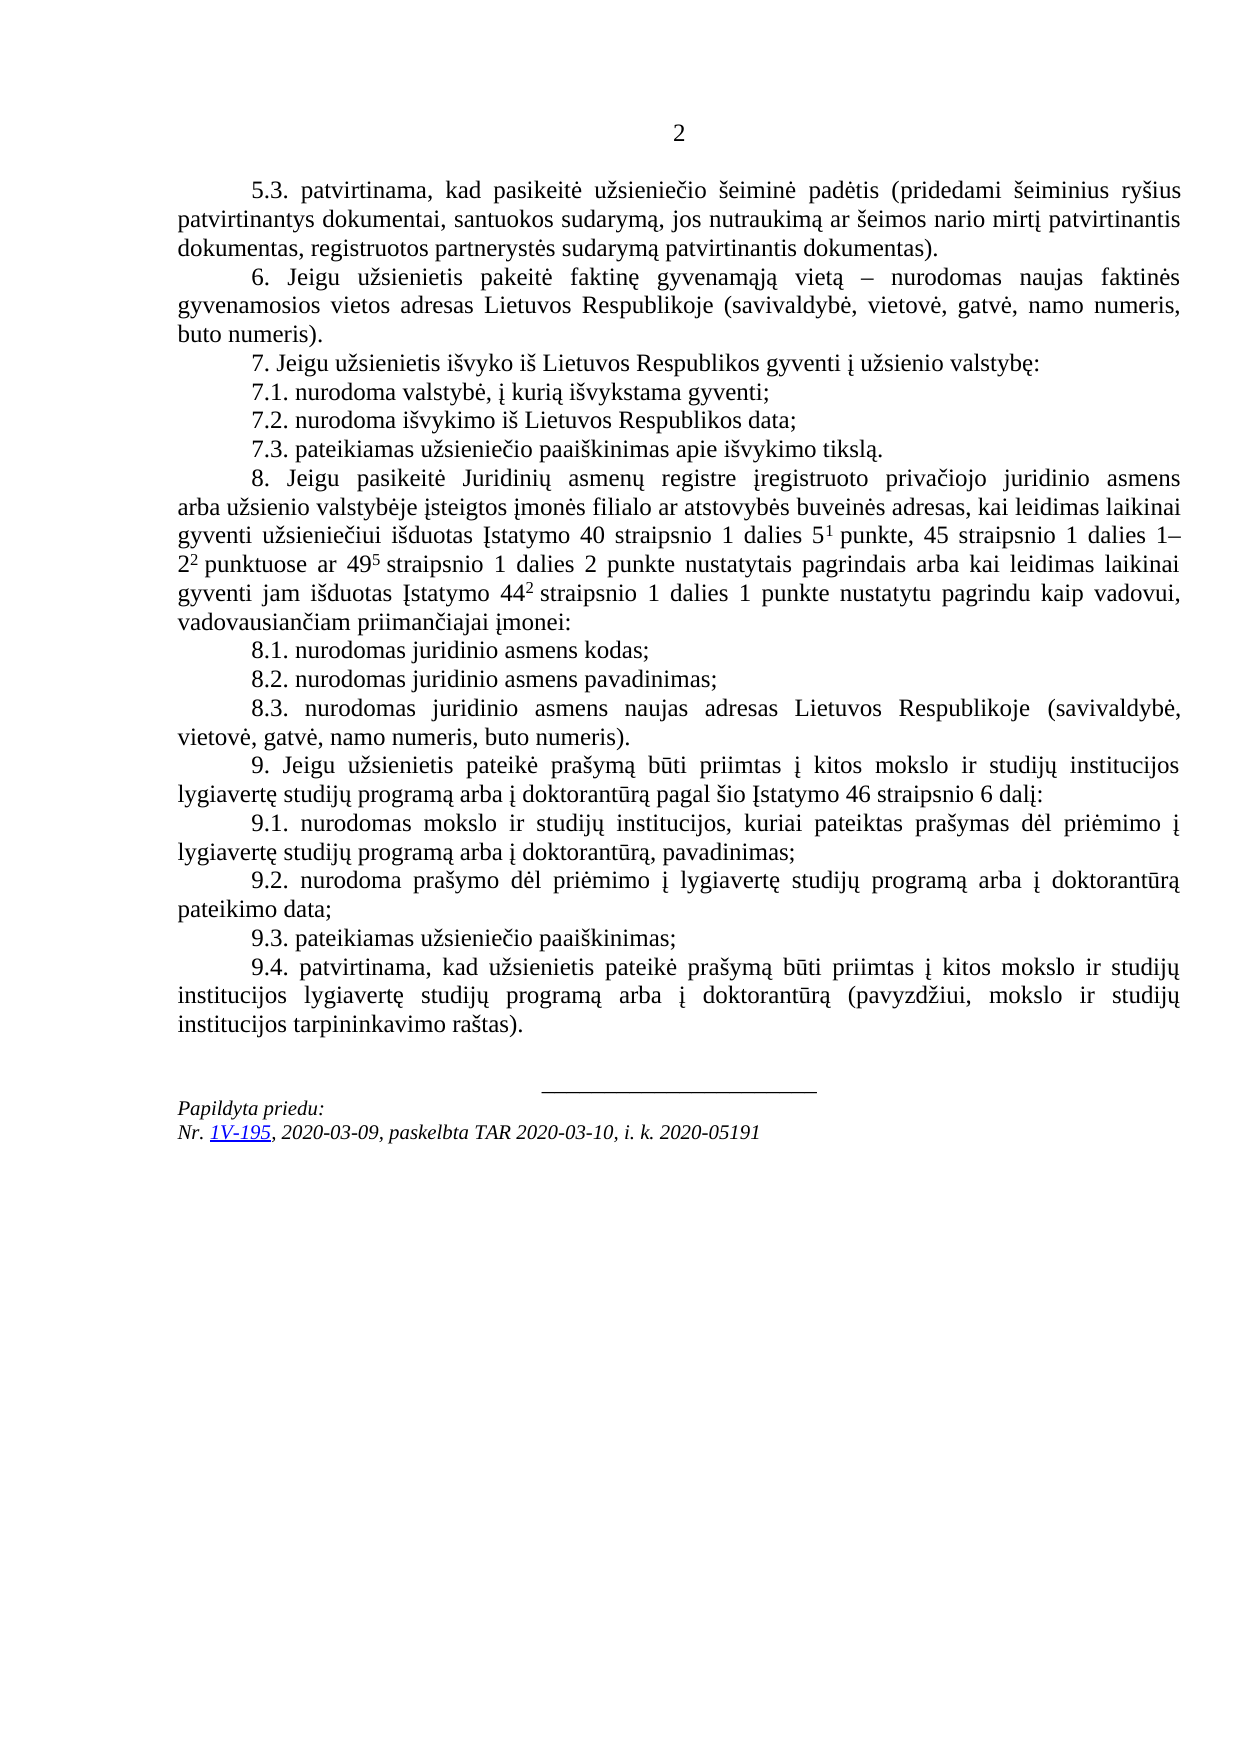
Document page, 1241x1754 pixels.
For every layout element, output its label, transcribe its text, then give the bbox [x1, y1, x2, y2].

text 6. Jeigu užsienietis pakeitė faktinę gyvenamąją vietą – nurodomas naujas faktinės gyvenamosios vietos adresas Lietuvos Respublikoje (savivaldybė, vietovė, gatvė, namo numeris, buto numeris). [177, 262, 1181, 348]
text 5.3. patvirtinama, kad pasikeitė užsieniečio šeiminė padėtis (pridedami šeiminius ryšius patvirtinantys dokumentai, santuokos sudarymą, jos nutraukimą ar šeimos nario mirtį patvirtinantis dokumentas, registruotos partnerystės sudarymą patvirtinantis dokumentas). [177, 176, 1181, 262]
text Nr. 1V-195, 2020-03-09, paskelbta TAR 2020-03-10, i. k. 2020-05191 [177, 1120, 1181, 1144]
text 8.2. nurodomas juridinio asmens pavadinimas; [177, 664, 1181, 693]
text 7.2. nurodoma išvykimo iš Lietuvos Respublikos data; [177, 406, 1181, 434]
text 7.3. pateikiamas užsieniečio paaiškinimas apie išvykimo tikslą. [177, 434, 1181, 463]
text 9.3. pateikiamas užsieniečio paaiškinimas; [177, 923, 1181, 952]
text 8.1. nurodomas juridinio asmens kodas; [177, 636, 1181, 664]
text ______________________ [177, 1067, 1181, 1096]
text 9.2. nurodoma prašymo dėl priėmimo į lygiavertę studijų programą arba į doktorantūrą pateikimo data; [177, 866, 1181, 923]
text 9.1. nurodomas mokslo ir studijų institucijos, kuriai pateiktas prašymas dėl priėmimo į lygiavertę studijų programą arba į doktorantūrą, pavadinimas; [177, 808, 1181, 866]
text 9.4. patvirtinama, kad užsienietis pateikė prašymą būti priimtas į kitos mokslo ir studijų institucijos lygiavertę studijų programą arba į doktorantūrą (pavyzdžiui, mokslo ir studijų institucijos tarpininkavimo raštas). [177, 952, 1181, 1038]
text 9. Jeigu užsienietis pateikė prašymą būti priimtas į kitos mokslo ir studijų institucijos lygiavertę studijų programą arba į doktorantūrą pagal šio Įstatymo 46 straipsnio 6 dalį: [177, 751, 1181, 808]
text Papildyta priedu: [177, 1096, 1181, 1120]
text 7. Jeigu užsienietis išvyko iš Lietuvos Respublikos gyventi į užsienio valstybę: [177, 348, 1181, 377]
text 8.3. nurodomas juridinio asmens naujas adresas Lietuvos Respublikoje (savivaldybė, vietovė, gatvė, namo numeris, buto numeris). [177, 693, 1181, 751]
text 8. Jeigu pasikeitė Juridinių asmenų registre įregistruoto privačiojo juridinio asmens arba užsienio valstybėje įsteigtos įmonės filialo ar atstovybės buveinės adresas, kai leidimas laikinai gyventi užsieniečiui išduotas Įstatymo 40 straipsnio 1 dalies 51 punkte, 45 straipsnio 1 dalies 1–22 punktuose ar 495 straipsnio 1 dalies 2 punkte nustatytais pagrindais arba kai leidimas laikinai gyventi jam išduotas Įstatymo 442 straipsnio 1 dalies 1 punkte nustatytu pagrindu kaip vadovui, vadovausiančiam priimančiajai įmonei: [177, 463, 1181, 636]
text 7.1. nurodoma valstybė, į kurią išvykstama gyventi; [177, 377, 1181, 406]
